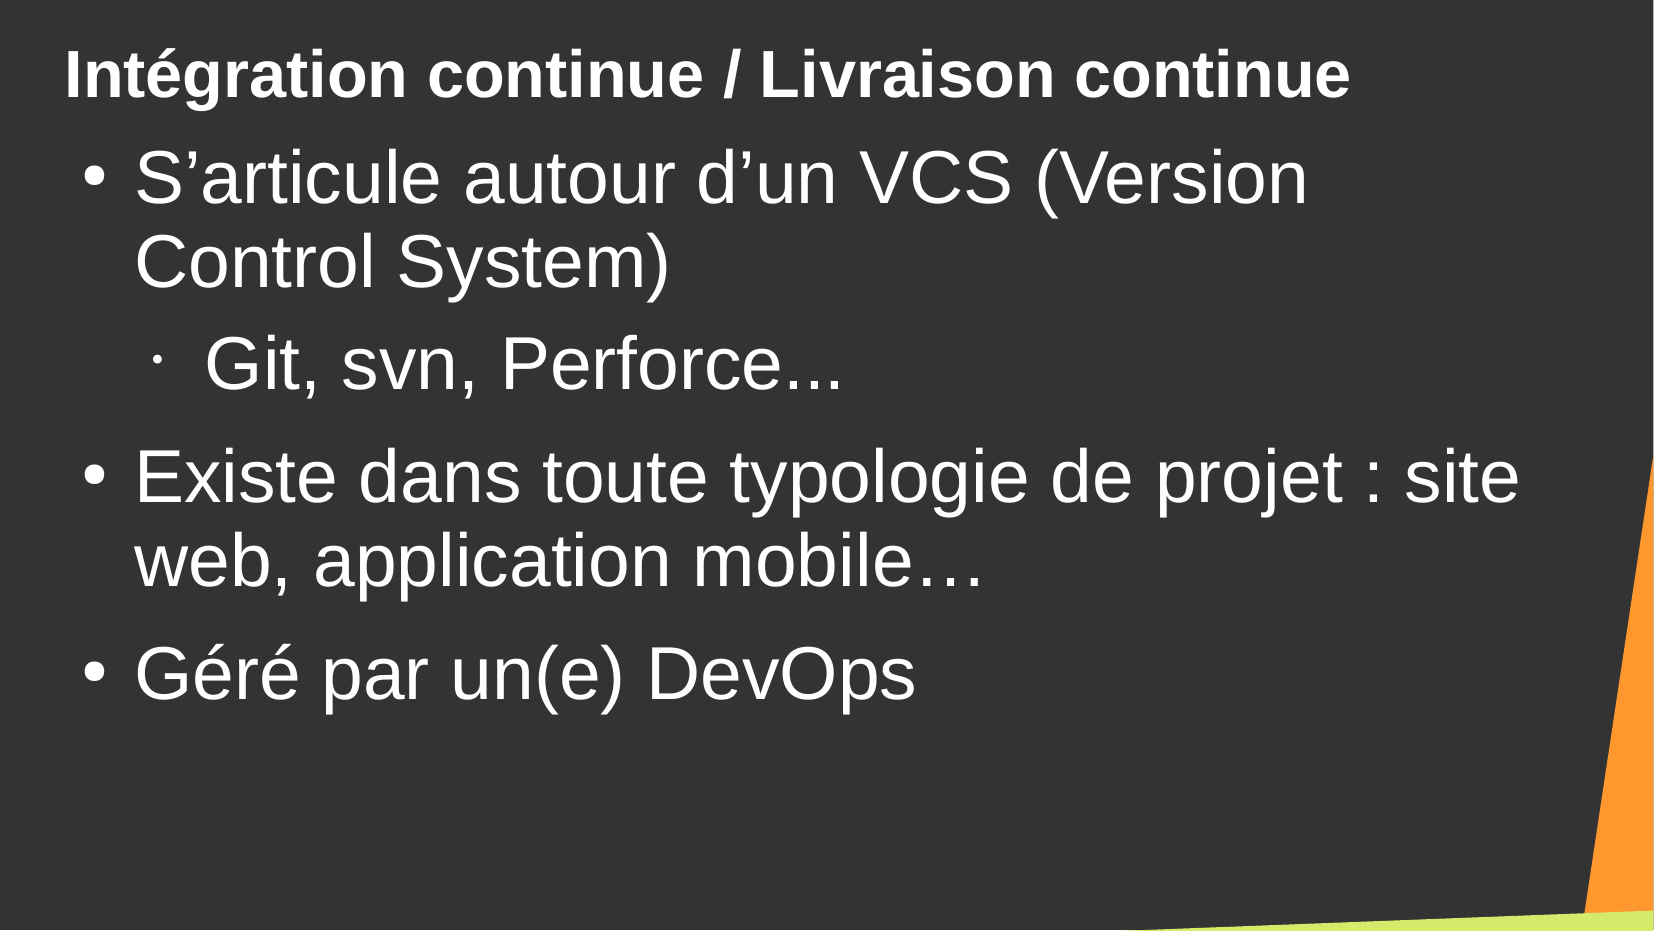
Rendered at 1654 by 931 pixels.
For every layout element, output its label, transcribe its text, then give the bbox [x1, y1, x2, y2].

list S’articule autour d’un VCS (Version Control System) Git, svn, Perforce... Existe dans toute typologie de projet : site web, application mobile… Géré par un(e) DevOps [63, 135, 1542, 816]
text_box [1118, 450, 1654, 931]
title Intégration continue / Livraison continue [64, 37, 1388, 115]
